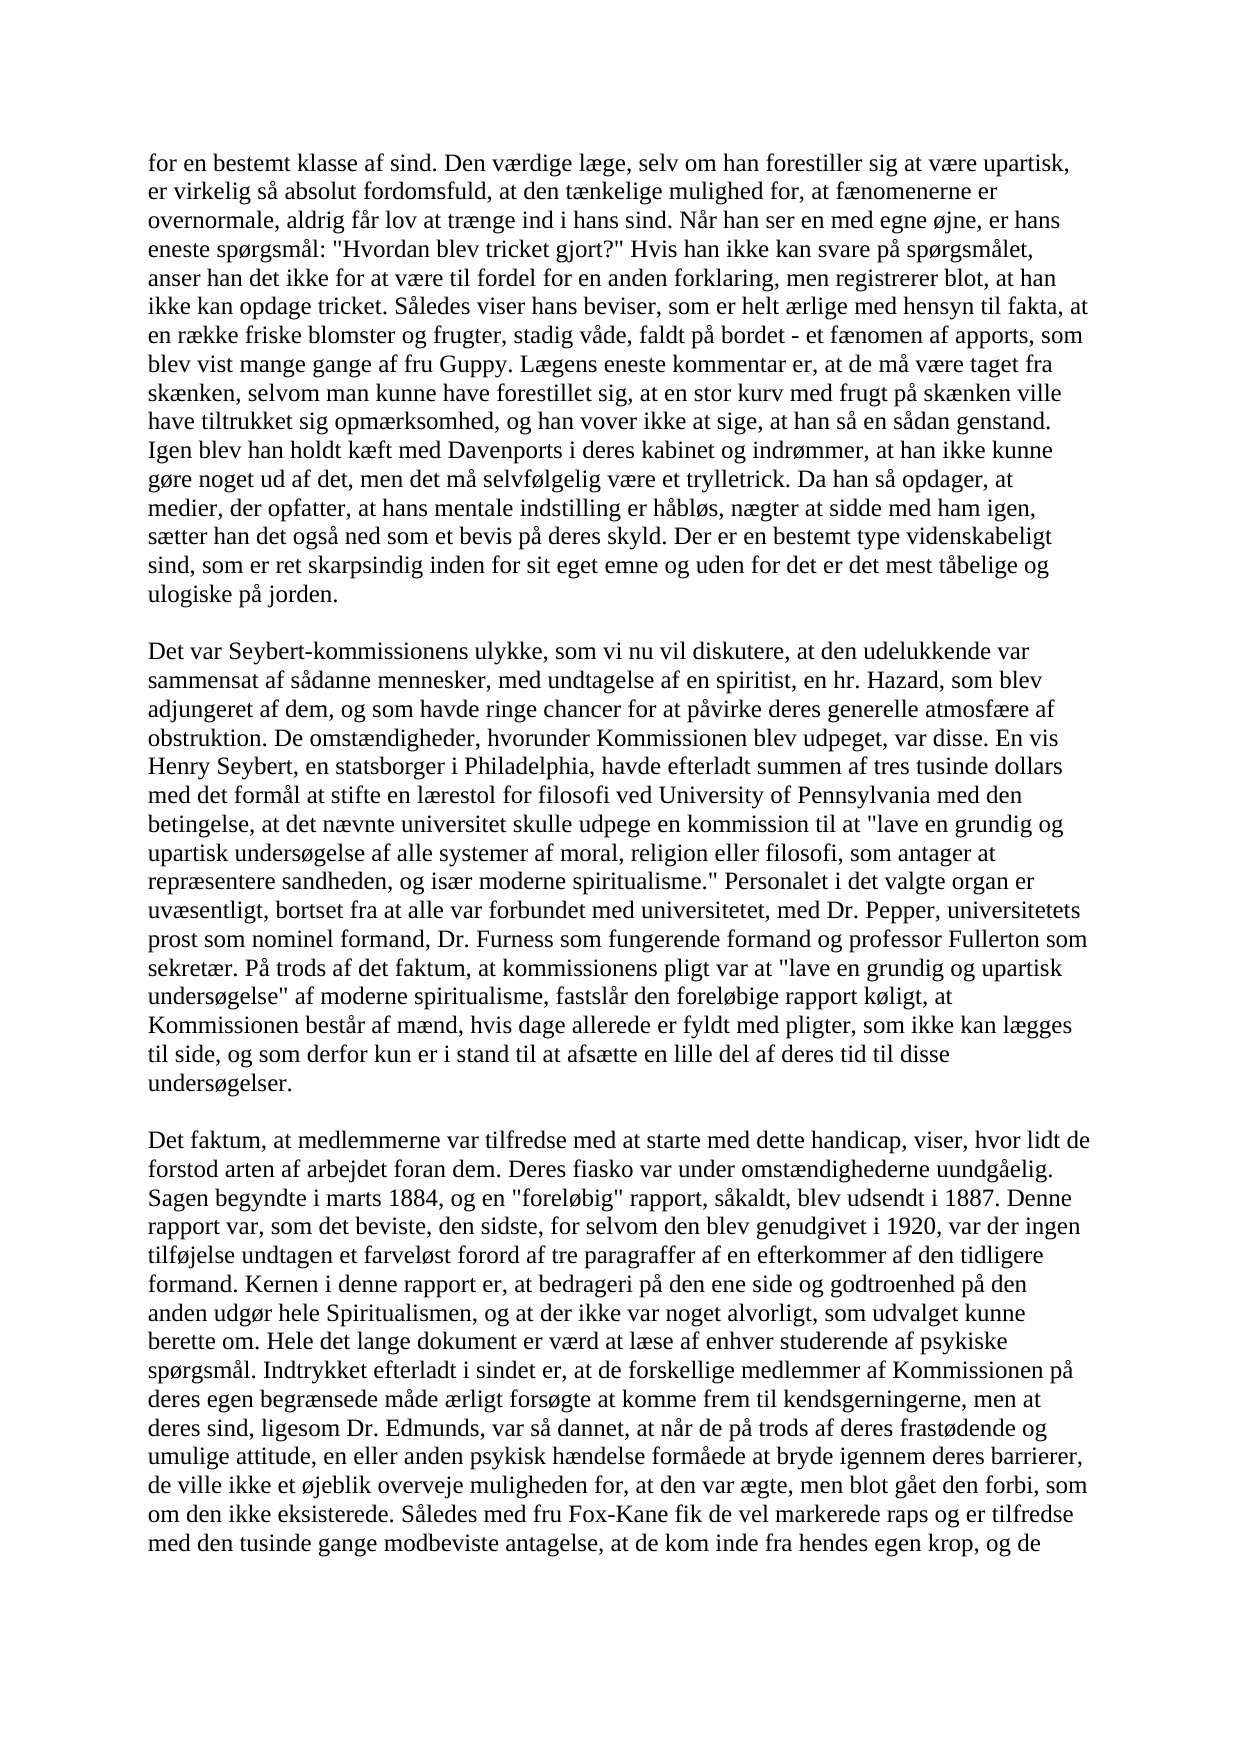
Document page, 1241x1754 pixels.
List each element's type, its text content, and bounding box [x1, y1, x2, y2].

text for en bestemt klasse af sind. Den værdige læge, selv om han forestiller sig at være upartisk, er virkelig så absolut fordomsfuld, at den tænkelige mulighed for, at fænomenerne er overnormale, aldrig får lov at trænge ind i hans sind. Når han ser en med egne øjne, er hans eneste spørgsmål: "Hvordan blev tricket gjort?" Hvis han ikke kan svare på spørgsmålet, anser han det ikke for at være til fordel for en anden forklaring, men registrerer blot, at han ikke kan opdage tricket. Således viser hans beviser, som er helt ærlige med hensyn til fakta, at en række friske blomster og frugter, stadig våde, faldt på bordet - et fænomen af ​​apports, som blev vist mange gange af fru Guppy. Lægens eneste kommentar er, at de må være taget fra skænken, selvom man kunne have forestillet sig, at en stor kurv med frugt på skænken ville have tiltrukket sig opmærksomhed, og han vover ikke at sige, at han så en sådan genstand. Igen blev han holdt kæft med Davenports i deres kabinet og indrømmer, at han ikke kunne gøre noget ud af det, men det må selvfølgelig være et trylletrick. Da han så opdager, at medier, der opfatter, at hans mentale indstilling er håbløs, nægter at sidde med ham igen, sætter han det også ned som et bevis på deres skyld. Der er en bestemt type videnskabeligt sind, som er ret skarpsindig inden for sit eget emne og uden for det er det mest tåbelige og ulogiske på jorden. [148, 148, 1093, 608]
text Det faktum, at medlemmerne var tilfredse med at starte med dette handicap, viser, hvor lidt de forstod arten af ​​arbejdet foran dem. Deres fiasko var under omstændighederne uundgåelig. Sagen begyndte i marts 1884, og en "foreløbig" rapport, såkaldt, blev udsendt i 1887. Denne rapport var, som det beviste, den sidste, for selvom den blev genudgivet i 1920, var der ingen tilføjelse undtagen et farveløst forord af tre paragraffer af en efterkommer af den tidligere formand. Kernen i denne rapport er, at bedrageri på den ene side og godtroenhed på den anden udgør hele Spiritualismen, og at der ikke var noget alvorligt, som udvalget kunne berette om. Hele det lange dokument er værd at læse af enhver studerende af psykiske spørgsmål. Indtrykket efterladt i sindet er, at de forskellige medlemmer af Kommissionen på deres egen begrænsede måde ærligt forsøgte at komme frem til kendsgerningerne, men at deres sind, ligesom Dr. Edmunds, var så dannet, at når de på trods af deres frastødende og umulige attitude, en eller anden psykisk hændelse formåede at bryde igennem deres barrierer, de ville ikke et øjeblik overveje muligheden for, at den var ægte, men blot gået den forbi, som om den ikke eksisterede. Således med fru Fox-Kane fik de vel markerede raps og er tilfredse med den tusinde gange modbeviste antagelse, at de kom inde fra hendes egen krop, og de [148, 1125, 1093, 1556]
text Det var Seybert-kommissionens ulykke, som vi nu vil diskutere, at den udelukkende var sammensat af sådanne mennesker, med undtagelse af en spiritist, en hr. Hazard, som blev adjungeret af dem, og som havde ringe chancer for at påvirke deres generelle atmosfære af obstruktion. De omstændigheder, hvorunder Kommissionen blev udpeget, var disse. En vis Henry Seybert, en statsborger i Philadelphia, havde efterladt summen af ​​tres tusinde dollars med det formål at stifte en lærestol for filosofi ved University of Pennsylvania med den betingelse, at det nævnte universitet skulle udpege en kommission til at "lave en grundig og upartisk undersøgelse af alle systemer af moral, religion eller filosofi, som antager at repræsentere sandheden, og især moderne spiritualisme." Personalet i det valgte organ er uvæsentligt, bortset fra at alle var forbundet med universitetet, med Dr. Pepper, universitetets prost som nominel formand, Dr. Furness som fungerende formand og professor Fullerton som sekretær. På trods af det faktum, at kommissionens pligt var at "lave en grundig og upartisk undersøgelse" af moderne spiritualisme, fastslår den foreløbige rapport køligt, at Kommissionen består af mænd, hvis dage allerede er fyldt med pligter, som ikke kan lægges til side, og som derfor kun er i stand til at afsætte en lille del af deres tid til disse undersøgelser. [148, 636, 1093, 1096]
